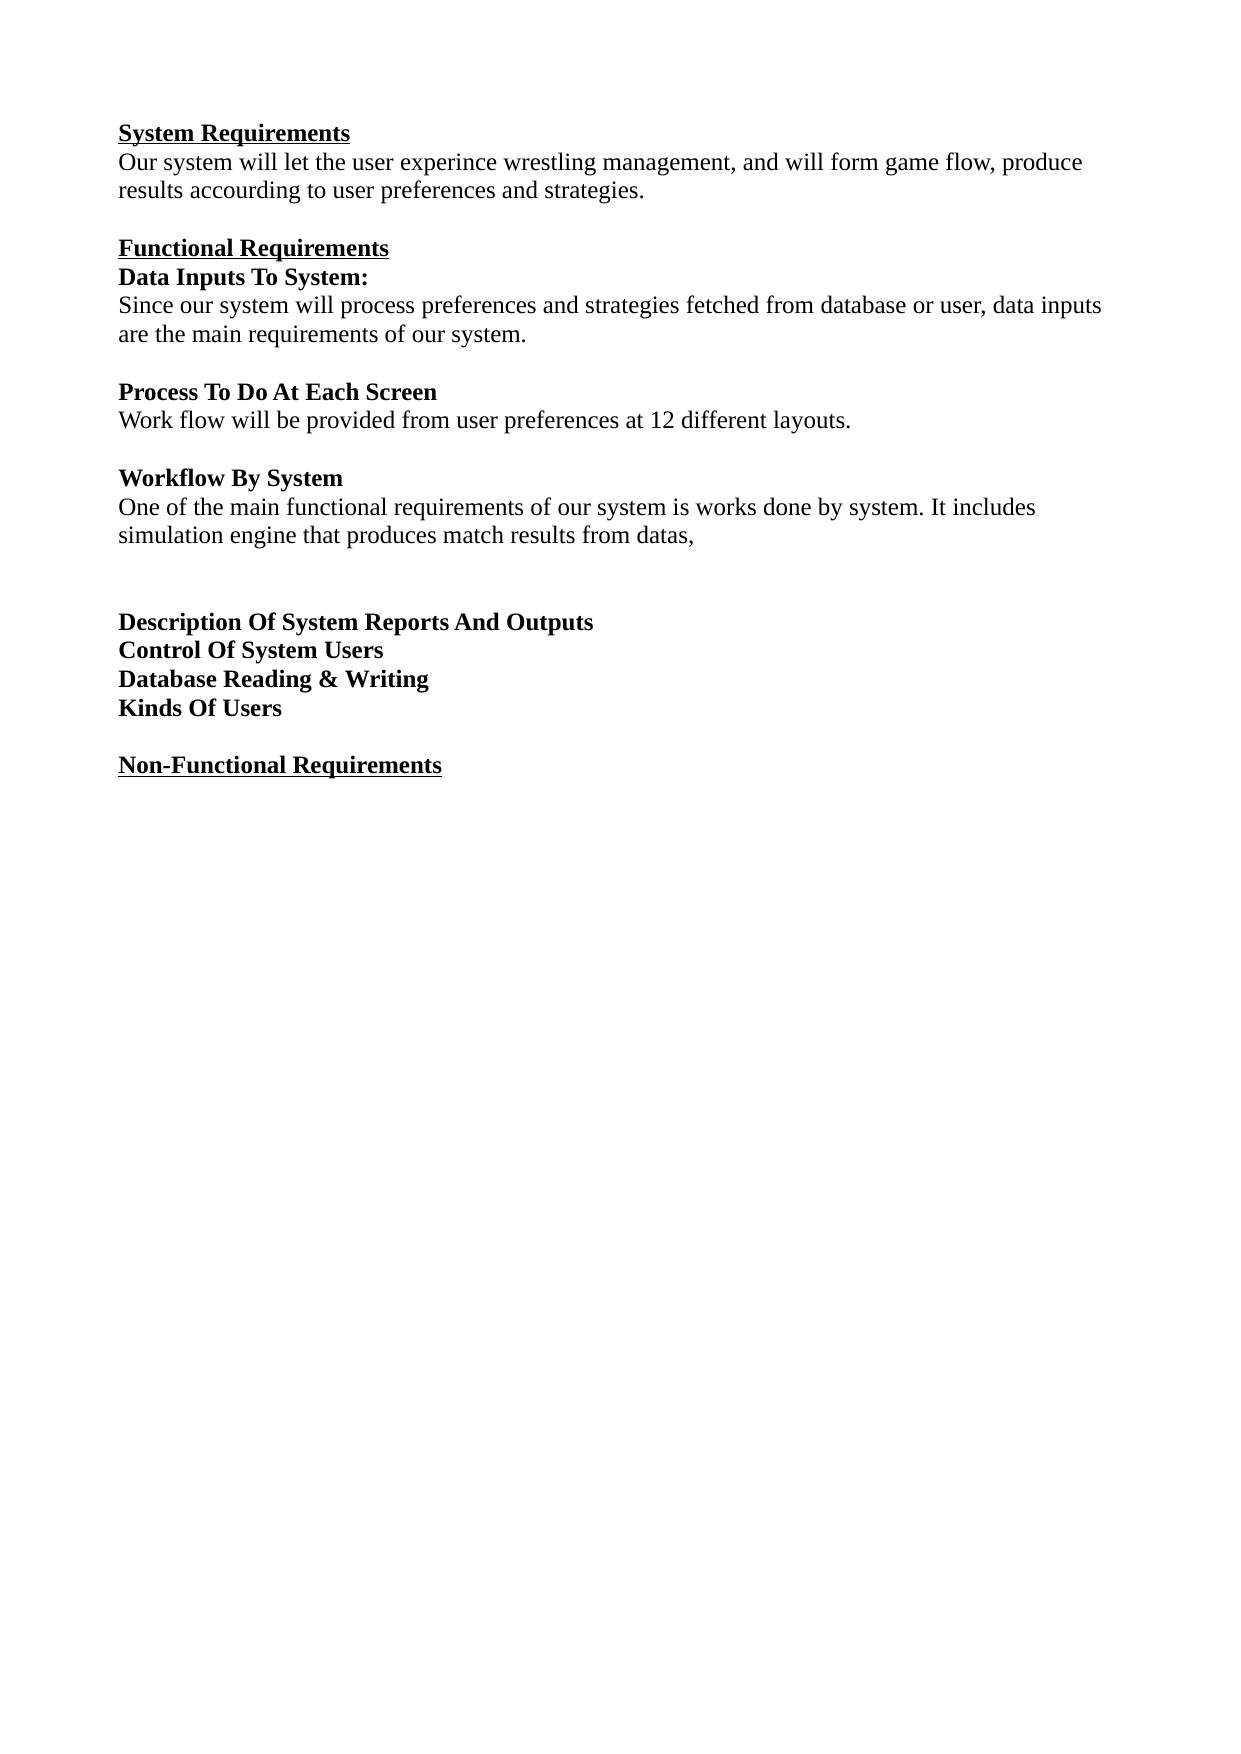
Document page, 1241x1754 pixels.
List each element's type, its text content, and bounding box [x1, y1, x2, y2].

text Data Inputs To System: [118, 262, 1122, 291]
text One of the main functional requirements of our system is works done by system. It includes simulation engine that produces match results from datas, [118, 492, 1122, 549]
text Since our system will process preferences and strategies fetched from database or user, data inputs are the main requirements of our system. [118, 291, 1122, 348]
text Kinds Of Users [118, 693, 1122, 722]
text Description Of System Reports And Outputs [118, 607, 1122, 636]
text Work flow will be provided from user preferences at 12 different layouts. [118, 406, 1122, 434]
text Process To Do At Each Screen [118, 377, 1122, 406]
text Our system will let the user experince wrestling management, and will form game flow, produce results accourding to user preferences and strategies. [118, 147, 1122, 204]
text System Requirements [118, 118, 1122, 147]
text Workflow By System [118, 463, 1122, 492]
text Database Reading & Writing [118, 664, 1122, 693]
text Control Of System Users [118, 636, 1122, 664]
text Non-Functional Requirements [118, 751, 1122, 779]
text Functional Requirements [118, 233, 1122, 262]
